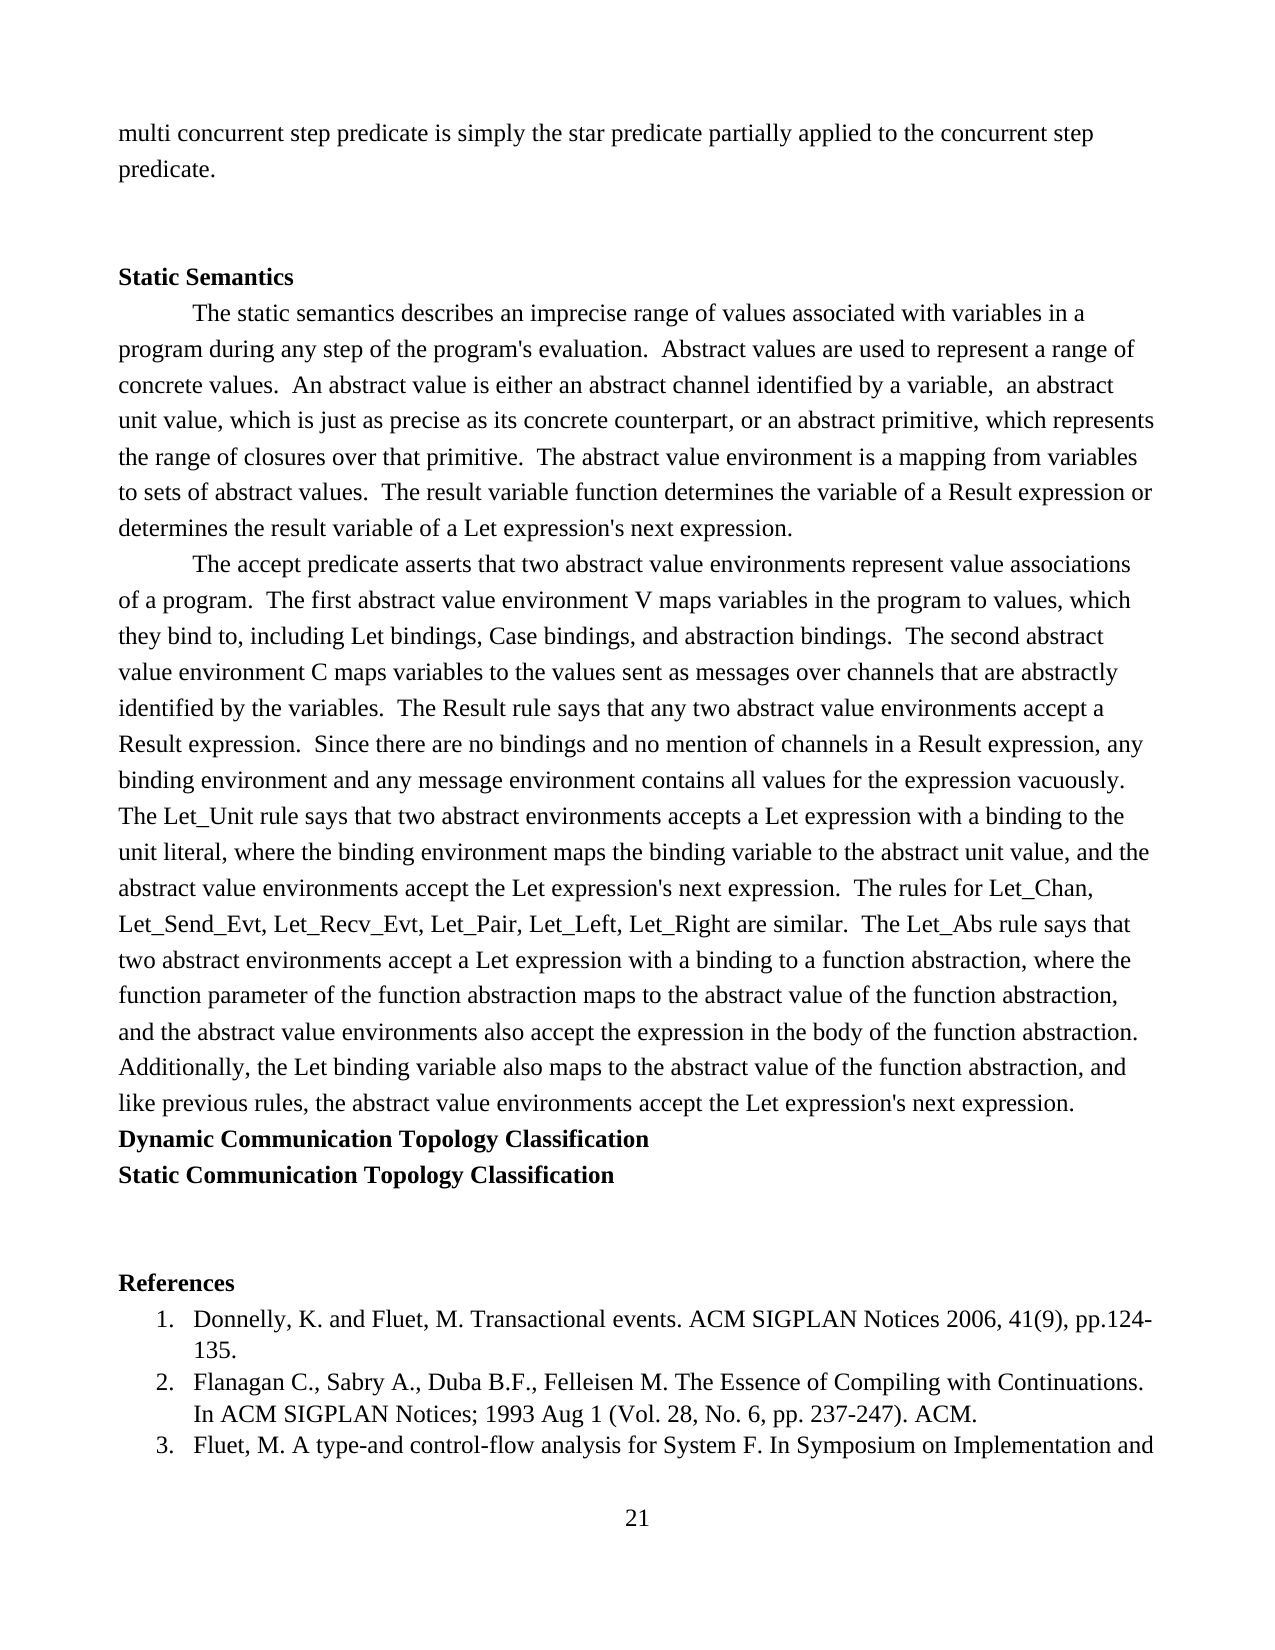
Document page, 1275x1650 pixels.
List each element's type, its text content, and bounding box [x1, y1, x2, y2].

list Flanagan C., Sabry A., Duba B.F., Felleisen M. The Essence of Compiling with Continuations. In ACM SIGPLAN Notices; 1993 Aug 1 (Vol. 28, No. 6, pp. 237-247). ACM. [156, 1367, 1157, 1427]
text Dynamic Communication Topology Classification [118, 1124, 1157, 1153]
text Static Communication Topology Classification [118, 1160, 1157, 1189]
list Fluet, M. A type-and control-flow analysis for System F. In Symposium on Implementation and [156, 1430, 1157, 1459]
text References [118, 1268, 1157, 1297]
text multi concurrent step predicate is simply the star predicate partially applied to the concurrent step predicate. [118, 118, 1157, 183]
text Static Semantics [118, 262, 1157, 291]
list Donnelly, K. and Fluet, M. Transactional events. ACM SIGPLAN Notices 2006, 41(9), pp.124-135. [156, 1304, 1157, 1364]
text The static semantics describes an imprecise range of values associated with variables in a program during any step of the program's evaluation. Abstract values are used to represent a range of concrete values. An abstract value is either an abstract channel identified by a variable, an abstract unit value, which is just as precise as its concrete counterpart, or an abstract primitive, which represents the range of closures over that primitive. The abstract value environment is a mapping from variables to sets of abstract values. The result variable function determines the variable of a Result expression or determines the result variable of a Let expression's next expression. [118, 298, 1157, 542]
text The accept predicate asserts that two abstract value environments represent value associations of a program. The first abstract value environment V maps variables in the program to values, which they bind to, including Let bindings, Case bindings, and abstraction bindings. The second abstract value environment C maps variables to the values sent as messages over channels that are abstractly identified by the variables. The Result rule says that any two abstract value environments accept a Result expression. Since there are no bindings and no mention of channels in a Result expression, any binding environment and any message environment contains all values for the expression vacuously. The Let_Unit rule says that two abstract environments accepts a Let expression with a binding to the unit literal, where the binding environment maps the binding variable to the abstract unit value, and the abstract value environments accept the Let expression's next expression. The rules for Let_Chan, Let_Send_Evt, Let_Recv_Evt, Let_Pair, Let_Left, Let_Right are similar. The Let_Abs rule says that two abstract environments accept a Let expression with a binding to a function abstraction, where the function parameter of the function abstraction maps to the abstract value of the function abstraction, and the abstract value environments also accept the expression in the body of the function abstraction. Additionally, the Let binding variable also maps to the abstract value of the function abstraction, and like previous rules, the abstract value environments accept the Let expression's next expression. [118, 549, 1157, 1117]
